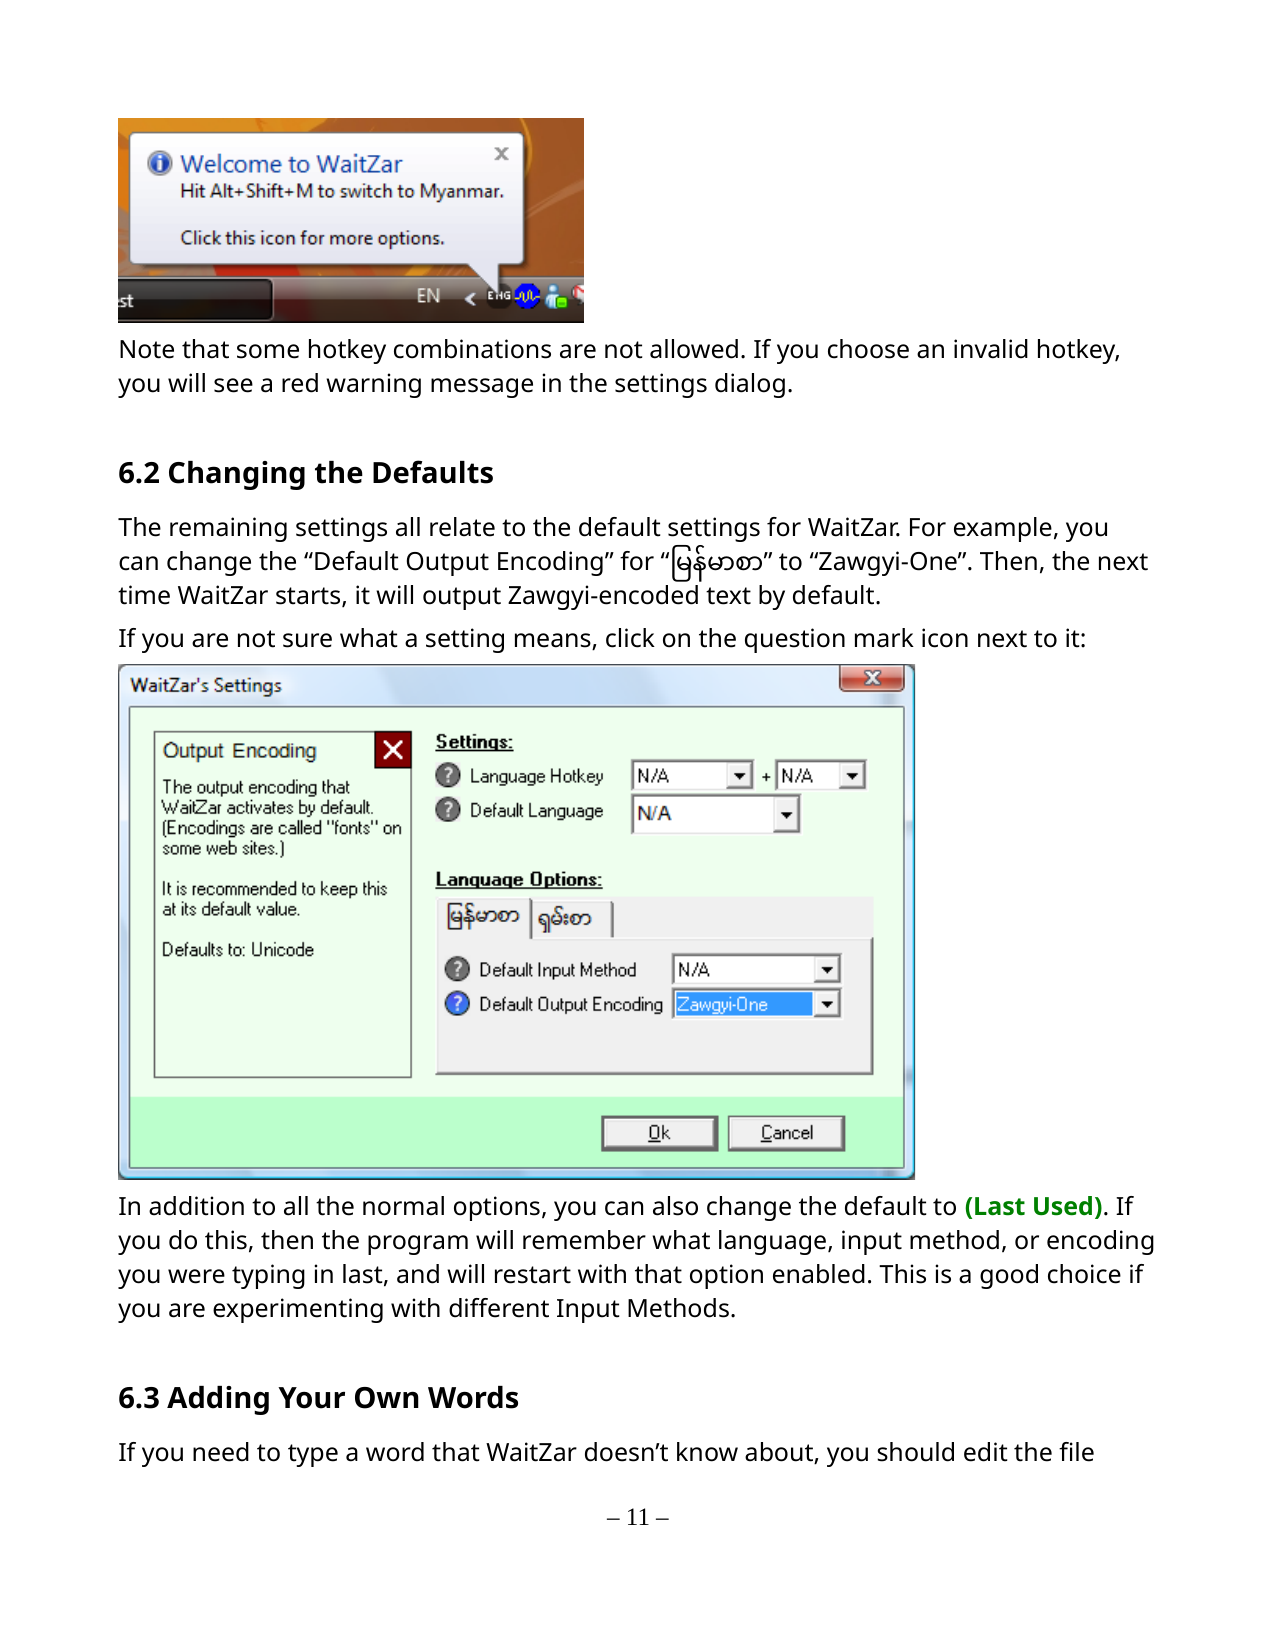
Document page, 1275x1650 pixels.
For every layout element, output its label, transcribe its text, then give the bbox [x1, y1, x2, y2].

text In addition to all the normal options, you can also change the default to (Last Used). If you do this, then the program will remember what language, input method, or encoding you were typing in last, and will restart with that option enabled. This is a good choice if you are experimenting with different Input Methods. [118, 1180, 1157, 1325]
picture [118, 664, 915, 1180]
text If you need to type a word that WaitZar doesn’t know about, you should edit the file [118, 1435, 1157, 1469]
text If you are not sure what a setting means, click on the question mark icon next to it: [118, 621, 1157, 655]
text The remaining settings all relate to the default settings for WaitZar. For example, you can change the “Default Output Encoding” for “မြန်မာစာ” to “Zawgyi-One”. Then, the next time WaitZar starts, it will output Zawgyi-encoded text by default. [118, 510, 1157, 612]
subtitle 6.3 Adding Your Own Words [118, 1377, 1157, 1417]
picture [118, 118, 584, 323]
subtitle 6.2 Changing the Defaults [118, 452, 1157, 492]
text Note that some hotkey combinations are not allowed. If you choose an invalid hotkey, you will see a red warning message in the settings dialog. [118, 323, 1157, 400]
